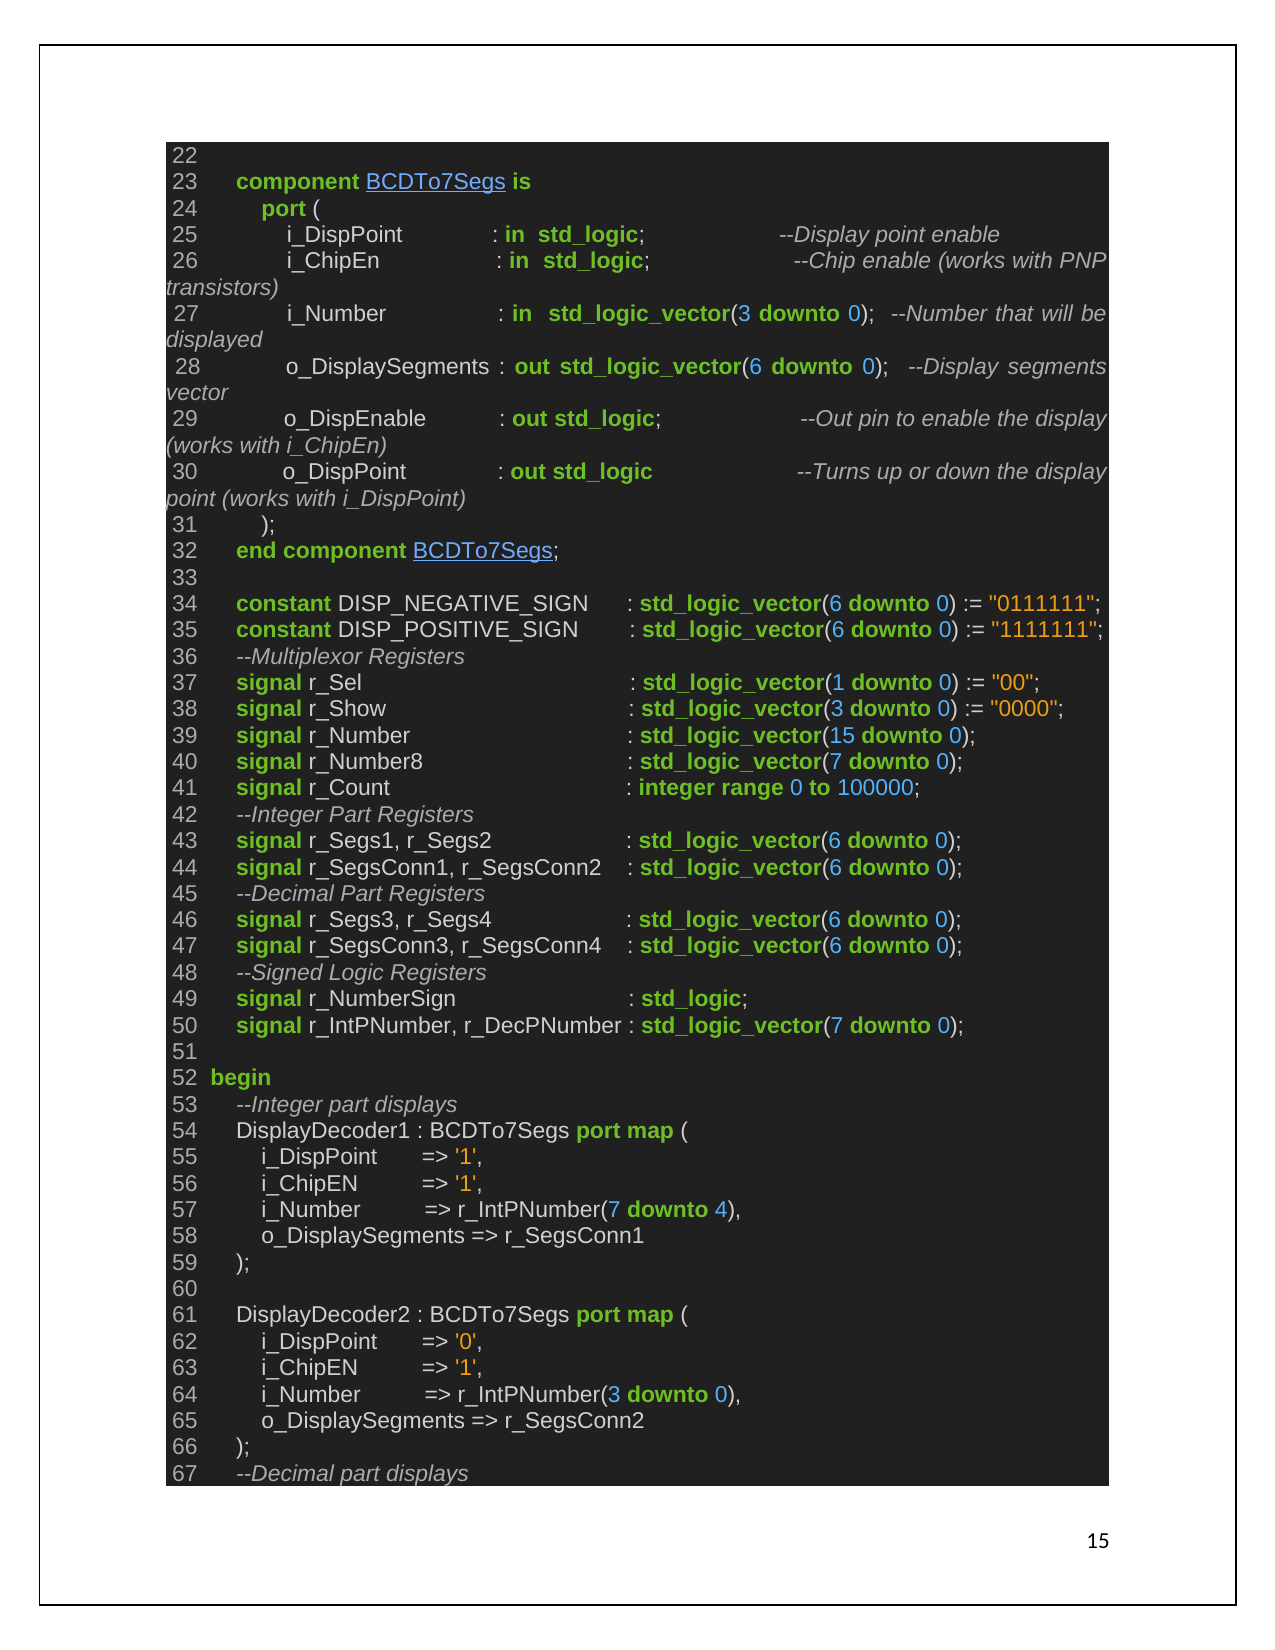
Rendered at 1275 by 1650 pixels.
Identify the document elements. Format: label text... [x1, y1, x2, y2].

text 64 i_Number => r_IntPNumber(3 downto 0), [166, 1381, 1109, 1407]
text 38 signal r_Show : std_logic_vector(3 downto 0) := "0000"; [166, 695, 1109, 722]
text 51 [166, 1038, 1109, 1064]
text 24 port ( [166, 194, 1109, 221]
text 62 i_DispPoint => '0', [166, 1328, 1109, 1354]
text 49 signal r_NumberSign : std_logic; [166, 985, 1109, 1012]
text 44 signal r_SegsConn1, r_SegsConn2 : std_logic_vector(6 downto 0); [166, 853, 1109, 880]
text 31 ); [166, 511, 1109, 537]
text 25 i_DispPoint : in std_logic; --Display point enable [166, 221, 1109, 247]
text 65 o_DisplaySegments => r_SegsConn2 [166, 1407, 1109, 1433]
text 55 i_DispPoint => '1', [166, 1143, 1109, 1170]
text 46 signal r_Segs3, r_Segs4 : std_logic_vector(6 downto 0); [166, 906, 1109, 932]
text 45 --Decimal Part Registers [166, 880, 1109, 906]
text 28 o_DisplaySegments : out std_logic_vector(6 downto 0); --Display segments vector [166, 353, 1109, 405]
text 47 signal r_SegsConn3, r_SegsConn4 : std_logic_vector(6 downto 0); [166, 932, 1109, 959]
text 61 DisplayDecoder2 : BCDTo7Segs port map ( [166, 1301, 1109, 1328]
text 63 i_ChipEN => '1', [166, 1354, 1109, 1381]
text 40 signal r_Number8 : std_logic_vector(7 downto 0); [166, 748, 1109, 774]
text 57 i_Number => r_IntPNumber(7 downto 4), [166, 1196, 1109, 1222]
text 53 --Integer part displays [166, 1091, 1109, 1117]
text 50 signal r_IntPNumber, r_DecPNumber : std_logic_vector(7 downto 0); [166, 1012, 1109, 1038]
text 42 --Integer Part Registers [166, 801, 1109, 827]
text 26 i_ChipEn : in std_logic; --Chip enable (works with PNP transistors) [166, 247, 1109, 300]
text 36 --Multiplexor Registers [166, 643, 1109, 669]
text 66 ); [166, 1433, 1109, 1459]
text 56 i_ChipEN => '1', [166, 1170, 1109, 1196]
text 23 component BCDTo7Segs is [166, 168, 1109, 194]
text 37 signal r_Sel : std_logic_vector(1 downto 0) := "00"; [166, 669, 1109, 695]
text 43 signal r_Segs1, r_Segs2 : std_logic_vector(6 downto 0); [166, 827, 1109, 853]
text 67 --Decimal part displays [166, 1459, 1109, 1486]
text 52 begin [166, 1064, 1109, 1091]
text 27 i_Number : in std_logic_vector(3 downto 0); --Number that will be displayed [166, 300, 1109, 353]
text 60 [166, 1275, 1109, 1301]
text 32 end component BCDTo7Segs; [166, 537, 1109, 563]
text 29 o_DispEnable : out std_logic; --Out pin to enable the display (works with i_ChipEn) [166, 405, 1109, 458]
text 41 signal r_Count : integer range 0 to 100000; [166, 774, 1109, 801]
text 48 --Signed Logic Registers [166, 959, 1109, 985]
text 30 o_DispPoint : out std_logic --Turns up or down the display point (works with i_DispPoint) [166, 458, 1109, 511]
text 59 ); [166, 1249, 1109, 1275]
text 39 signal r_Number : std_logic_vector(15 downto 0); [166, 722, 1109, 748]
text 33 [166, 563, 1109, 590]
text 22 [166, 142, 1109, 168]
text 58 o_DisplaySegments => r_SegsConn1 [166, 1222, 1109, 1249]
text 35 constant DISP_POSITIVE_SIGN : std_logic_vector(6 downto 0) := "1111111"; [166, 616, 1109, 643]
text 54 DisplayDecoder1 : BCDTo7Segs port map ( [166, 1117, 1109, 1143]
text 34 constant DISP_NEGATIVE_SIGN : std_logic_vector(6 downto 0) := "0111111"; [166, 590, 1109, 616]
